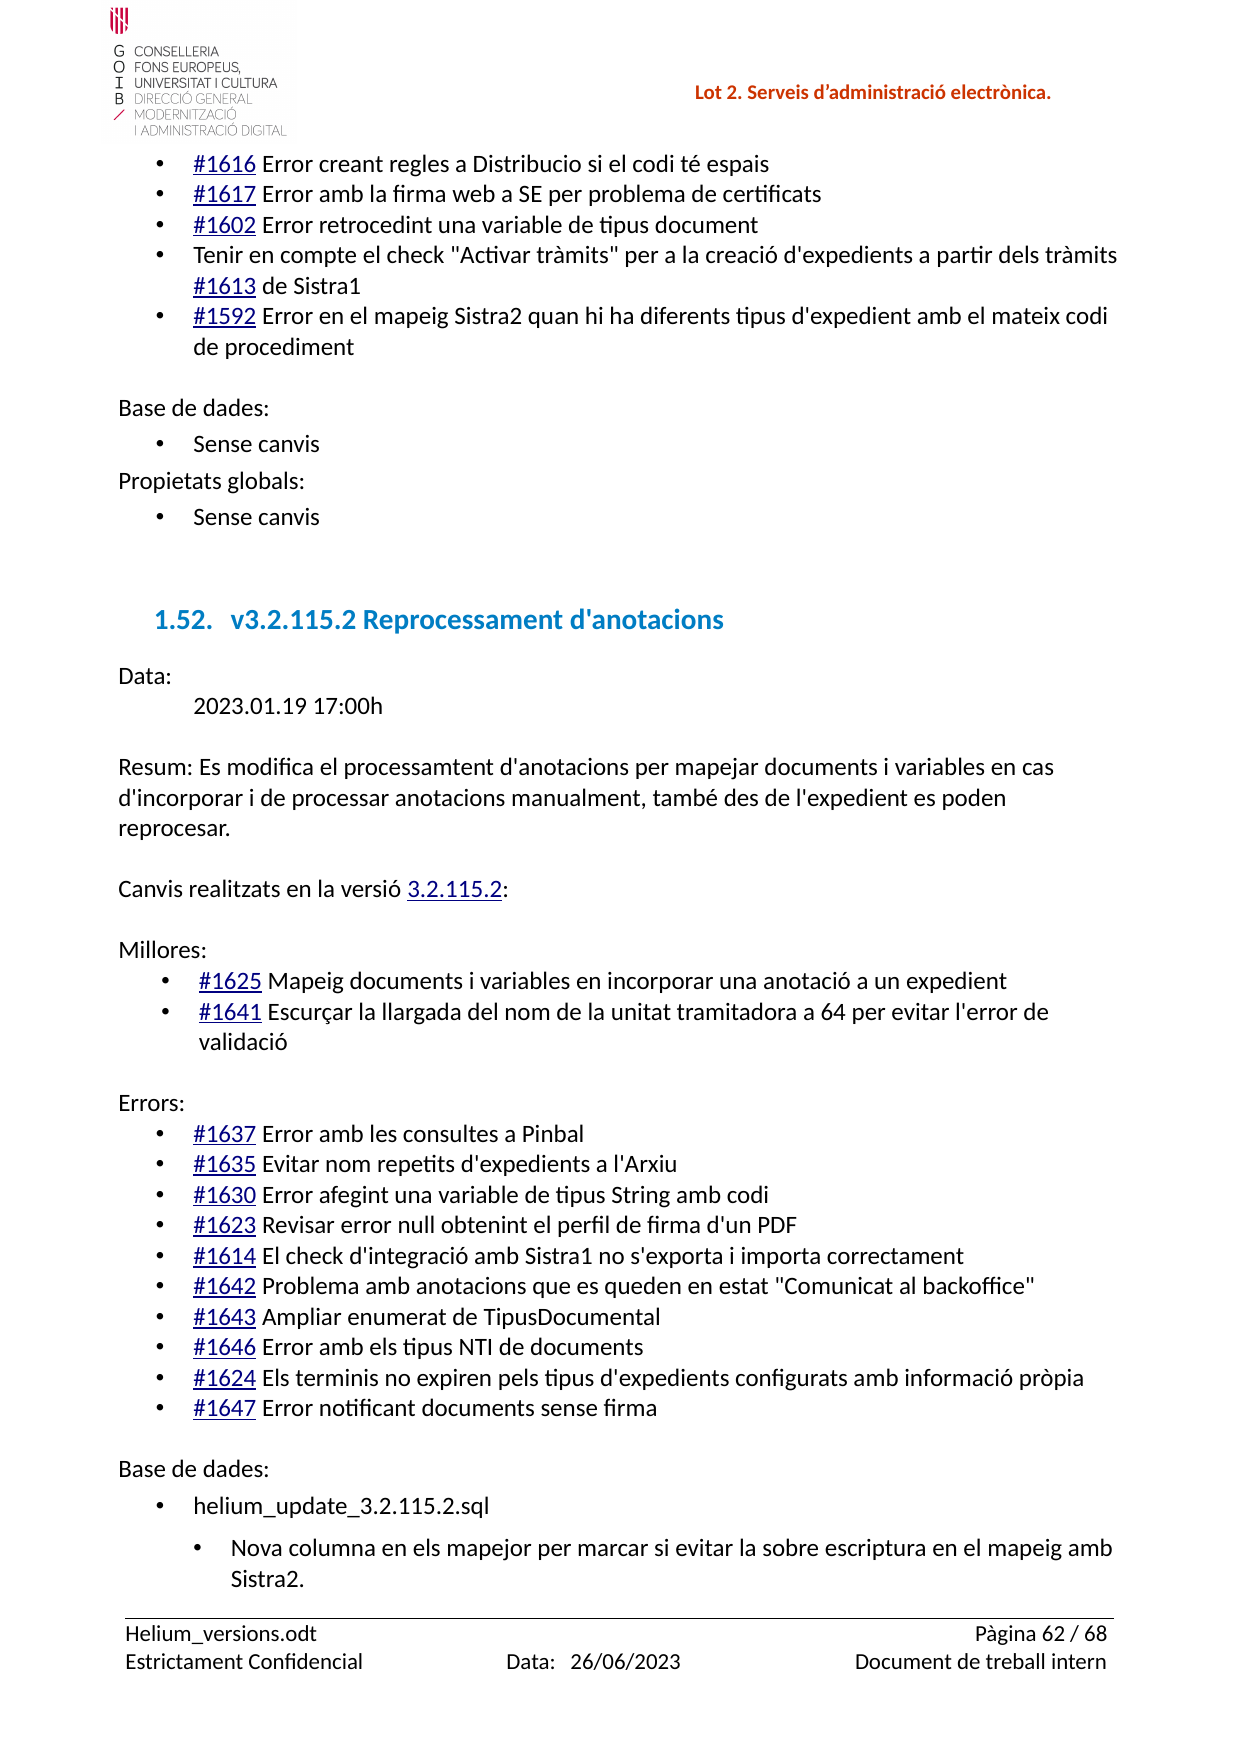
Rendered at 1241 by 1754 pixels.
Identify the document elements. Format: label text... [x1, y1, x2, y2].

list #1616 Error creant regles a Distribucio si el codi té espais [156, 148, 1122, 178]
text Propietats globals: [118, 465, 1122, 495]
list #1602 Error retrocedint una variable de tipus document [156, 209, 1122, 239]
text Base de dades: [118, 392, 1122, 422]
list #1623 Revisar error null obtenint el perfil de firma d'un PDF [156, 1209, 1122, 1240]
text Base de dades: [118, 1453, 1122, 1484]
list #1625 Mapeig documents i variables en incorporar una anotació a un expedient [161, 965, 1122, 996]
text Errors: [118, 1087, 1122, 1118]
list #1646 Error amb els tipus NTI de documents [156, 1331, 1122, 1362]
text Resum: Es modifica el processamtent d'anotacions per mapejar documents i variables en cas d'incorporar i de processar anotacions manualment, també des de l'expedient es poden reprocesar. [118, 752, 1122, 843]
text Millores: [118, 935, 1122, 965]
list Sense canvis [156, 501, 1122, 532]
picture [100, 0, 297, 144]
list #1617 Error amb la firma web a SE per problema de certificats [156, 178, 1122, 209]
text 2023.01.19 17:00h [118, 691, 1122, 721]
list #1635 Evitar nom repetits d'expedients a l'Arxiu [156, 1148, 1122, 1179]
text Canvis realitzats en la versió 3.2.115.2: [118, 874, 1122, 904]
list #1592 Error en el mapeig Sistra2 quan hi ha diferents tipus d'expedient amb el mateix codi de procediment [156, 300, 1122, 361]
list helium_update_3.2.115.2.sql [156, 1490, 1122, 1521]
list #1630 Error afegint una variable de tipus String amb codi [156, 1179, 1122, 1209]
list #1642 Problema amb anotacions que es queden en estat "Comunicat al backoffice" [156, 1270, 1122, 1301]
list #1647 Error notificant documents sense firma [156, 1392, 1122, 1423]
list #1624 Els terminis no expiren pels tipus d'expedients configurats amb informació pròpia [156, 1362, 1122, 1392]
list Sense canvis [156, 428, 1122, 459]
list #1637 Error amb les consultes a Pinbal [156, 1118, 1122, 1148]
subtitle v3.2.115.2 Reprocessament d'anotacions [153, 601, 1122, 636]
text Data: [118, 660, 1122, 691]
list Nova columna en els mapejor per marcar si evitar la sobre escriptura en el mapeig amb Sistra2. [193, 1532, 1122, 1593]
list #1614 El check d'integració amb Sistra1 no s'exporta i importa correctament [156, 1240, 1122, 1270]
list Tenir en compte el check "Activar tràmits" per a la creació d'expedients a partir dels tràmits #1613 de Sistra1 [156, 239, 1122, 300]
list #1641 Escurçar la llargada del nom de la unitat tramitadora a 64 per evitar l'error de validació [161, 996, 1122, 1057]
list #1643 Ampliar enumerat de TipusDocumental [156, 1301, 1122, 1331]
